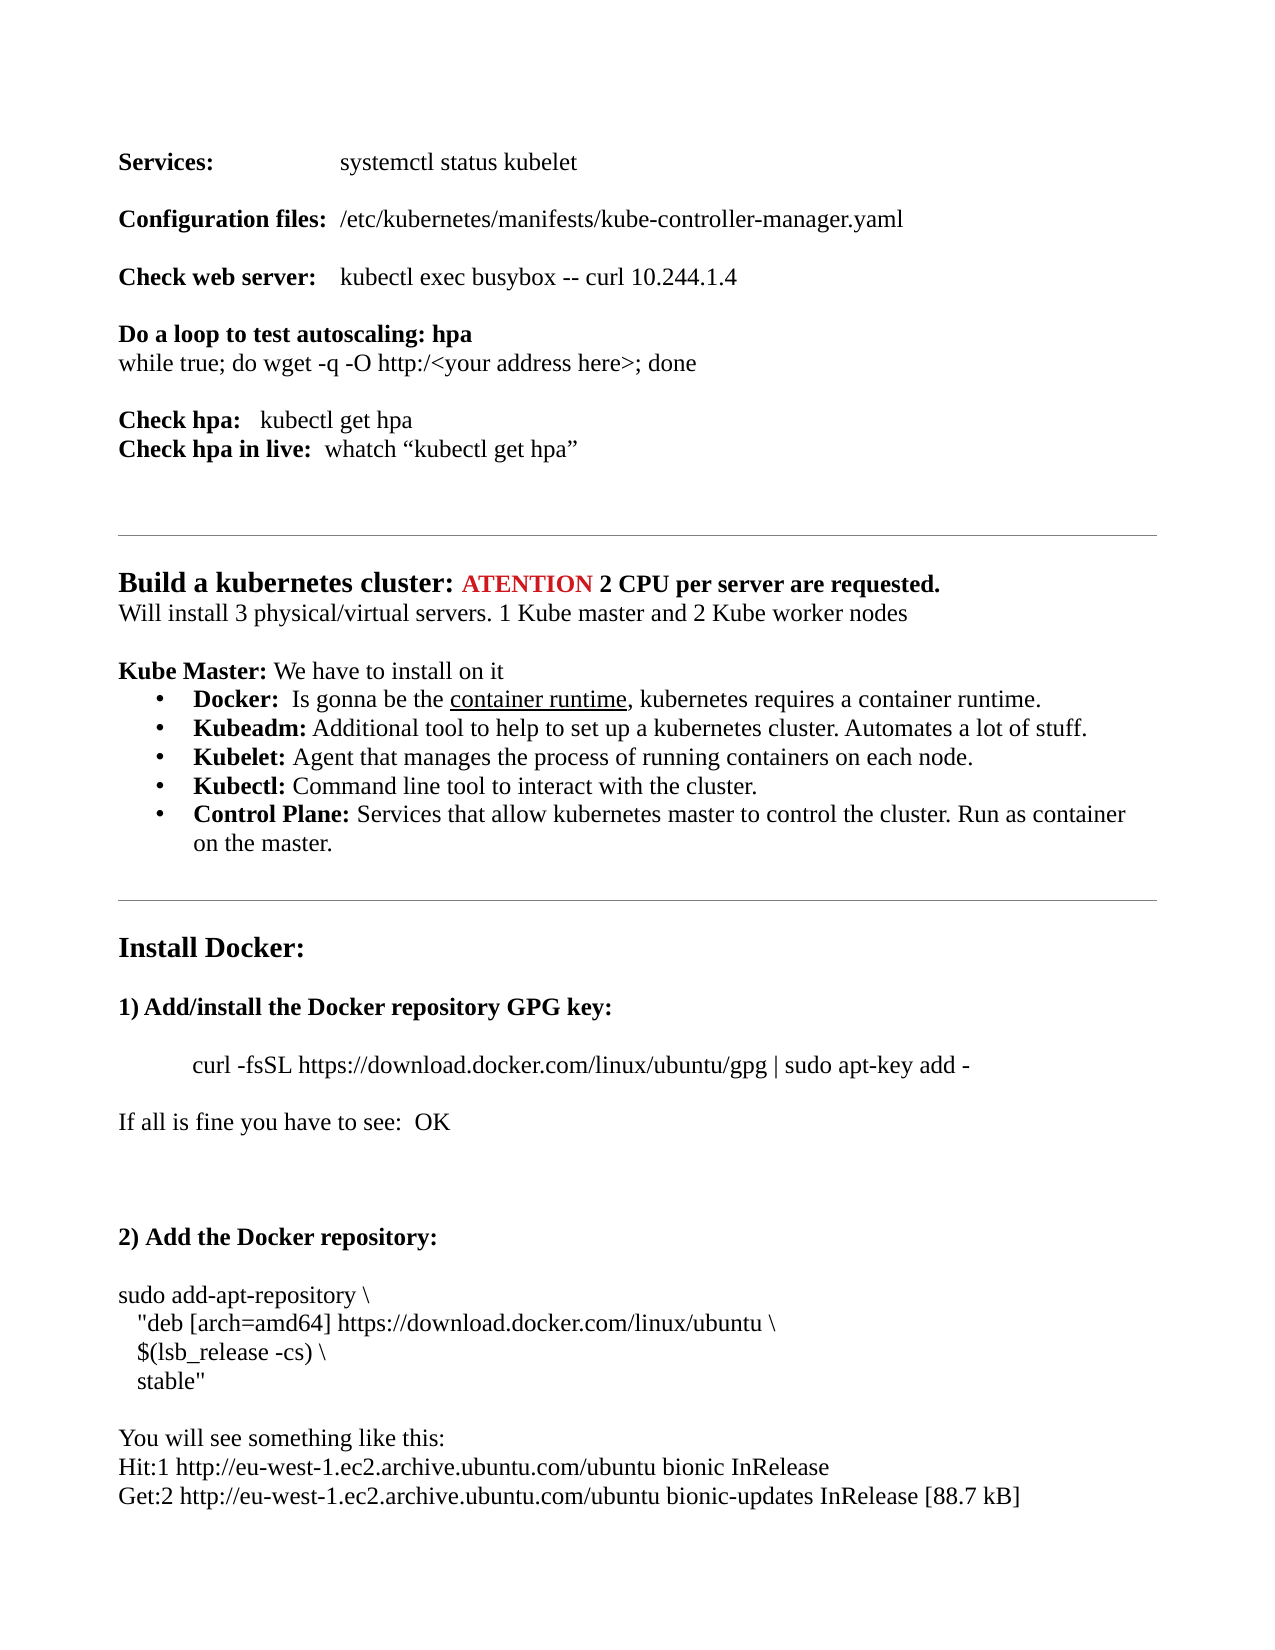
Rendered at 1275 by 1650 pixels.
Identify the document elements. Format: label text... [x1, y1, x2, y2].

text stable" [118, 1366, 1157, 1395]
list Kubeadm: Additional tool to help to set up a kubernetes cluster. Automates a lot of stuff. [156, 713, 1157, 742]
text If all is fine you have to see: OK [118, 1107, 1157, 1136]
text 1) Add/install the Docker repository GPG key: [118, 992, 1157, 1021]
text 2) Add the Docker repository: [118, 1222, 1157, 1251]
text sudo add-apt-repository \ [118, 1280, 1157, 1308]
text Build a kubernetes cluster: ATENTION 2 CPU per server are requested. [118, 565, 1157, 598]
text Check hpa in live: whatch “kubectl get hpa” [118, 434, 1157, 463]
text Do a loop to test autoscaling: hpa [118, 319, 1157, 348]
text Kube Master: We have to install on it [118, 656, 1157, 684]
list Control Plane: Services that allow kubernetes master to control the cluster. Run as container on the master. [156, 799, 1157, 857]
text Hit:1 http://eu-west-1.ec2.archive.ubuntu.com/ubuntu bionic InRelease [118, 1452, 1157, 1481]
text Will install 3 physical/virtual servers. 1 Kube master and 2 Kube worker nodes [118, 598, 1157, 627]
text Get:2 http://eu-west-1.ec2.archive.ubuntu.com/ubuntu bionic-updates InRelease [88.7 kB] [118, 1481, 1157, 1510]
text Install Docker: [118, 930, 1157, 963]
text Check web server: kubectl exec busybox -- curl 10.244.1.4 [118, 262, 1157, 291]
text You will see something like this: [118, 1423, 1157, 1452]
list Kubectl: Command line tool to interact with the cluster. [156, 771, 1157, 799]
list Kubelet: Agent that manages the process of running containers on each node. [156, 742, 1157, 771]
list Docker: Is gonna be the container runtime, kubernetes requires a container runtime. [156, 684, 1157, 713]
text $(lsb_release -cs) \ [118, 1337, 1157, 1366]
text Check hpa: kubectl get hpa [118, 406, 1157, 434]
text "deb [arch=amd64] https://download.docker.com/linux/ubuntu \ [118, 1308, 1157, 1337]
text Services: systemctl status kubelet [118, 147, 1157, 176]
text curl -fsSL https://download.docker.com/linux/ubuntu/gpg | sudo apt-key add - [118, 1050, 1157, 1078]
text Configuration files: /etc/kubernetes/manifests/kube-controller-manager.yaml [118, 204, 1157, 233]
text while true; do wget -q -O http:/<your address here>; done [118, 348, 1157, 377]
